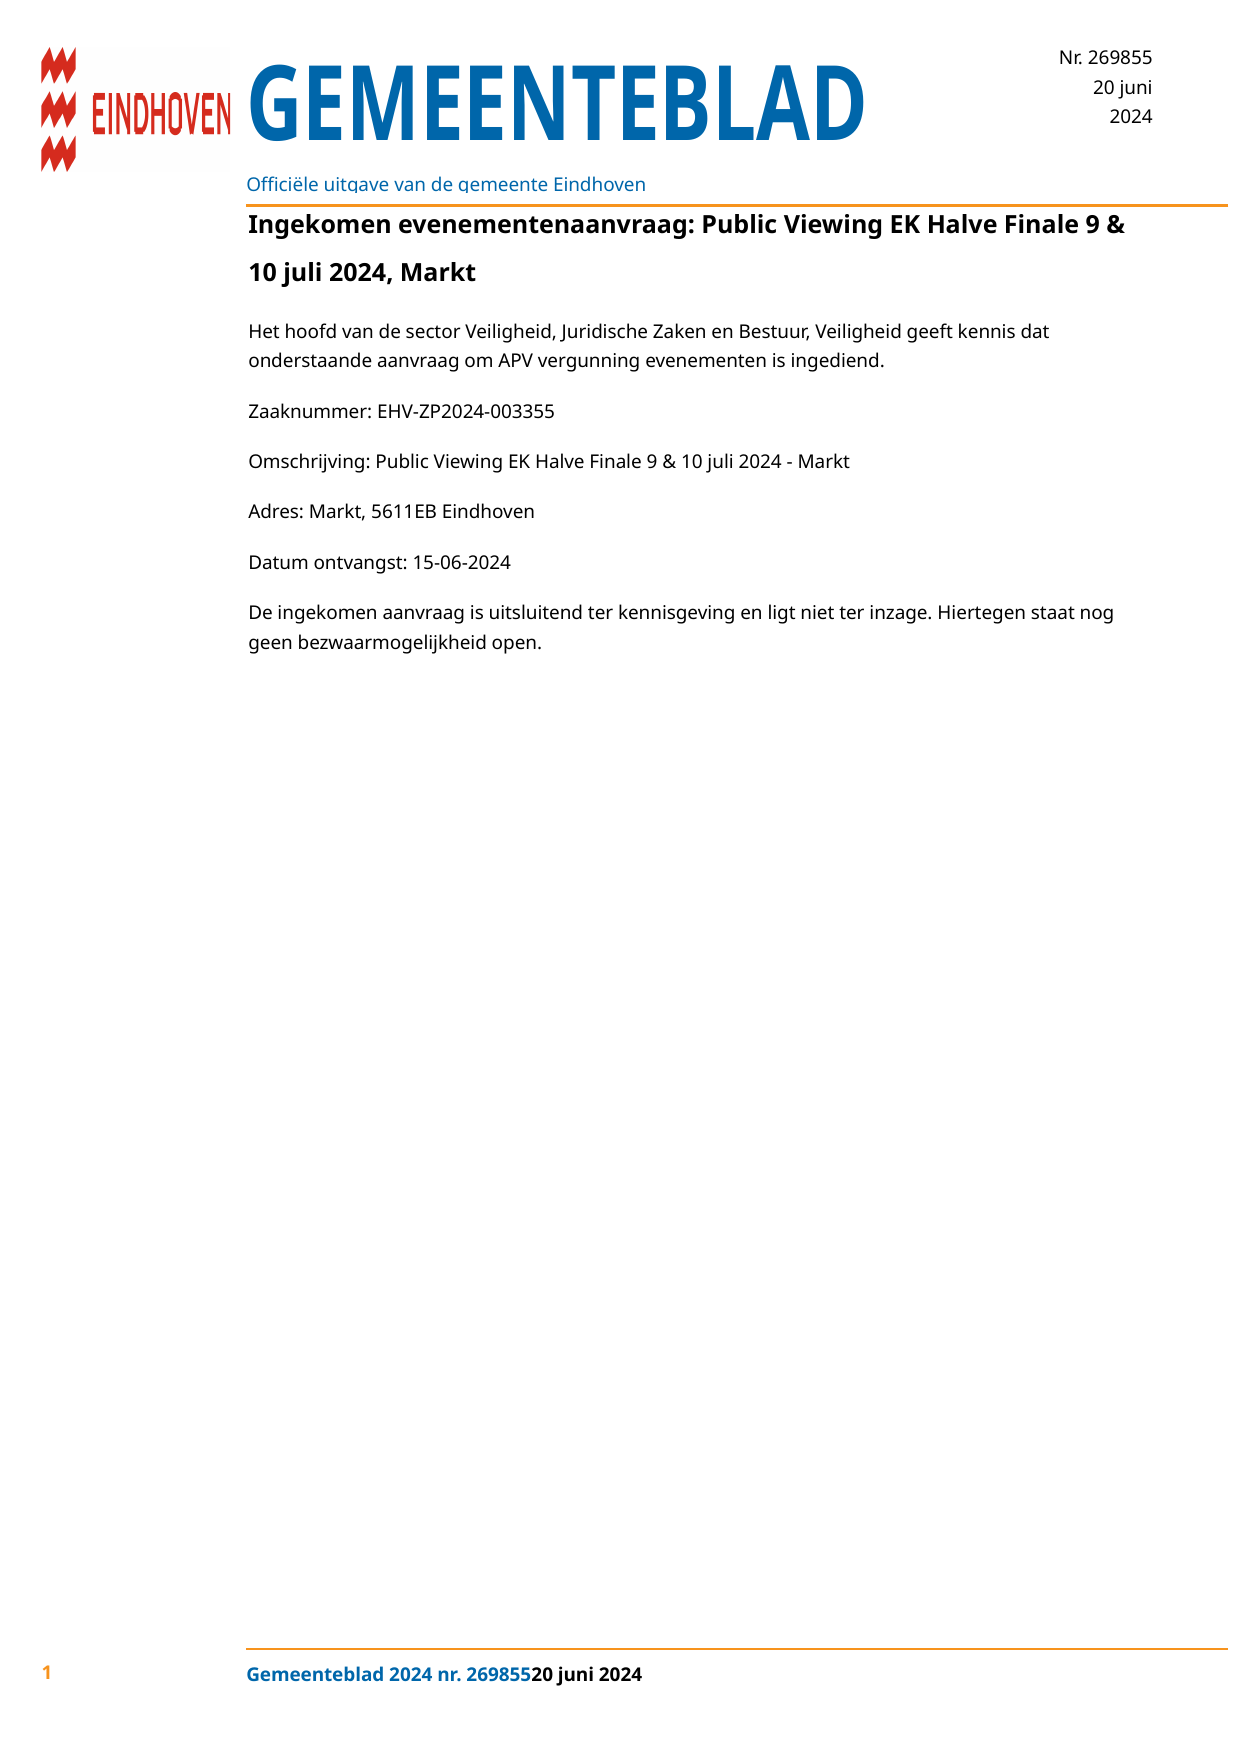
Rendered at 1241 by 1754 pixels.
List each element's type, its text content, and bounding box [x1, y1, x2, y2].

text De ingekomen aanvraag is uitsluitend ter kennisgeving en ligt niet ter inzage. Hiertegen staat nog geen bezwaarmogelijkheid open. [248, 599, 1152, 655]
text Zaaknummer: EHV-ZP2024-003355 [248, 398, 1152, 424]
picture [41, 47, 231, 172]
text Datum ontvangst: 15-06-2024 [248, 549, 1152, 575]
text Het hoofd van de sector Veiligheid, Juridische Zaken en Bestuur, Veiligheid geeft kennis dat onderstaande aanvraag om APV vergunning evenementen is ingediend. [248, 318, 1152, 373]
text Omschrijving: Public Viewing EK Halve Finale 9 & 10 juli 2024 - Markt [248, 448, 1152, 474]
text Adres: Markt, 5611EB Eindhoven [248, 499, 1152, 524]
text Ingekomen evenementenaanvraag: Public Viewing EK Halve Finale 9 & 10 juli 2024, Markt [248, 207, 1152, 288]
